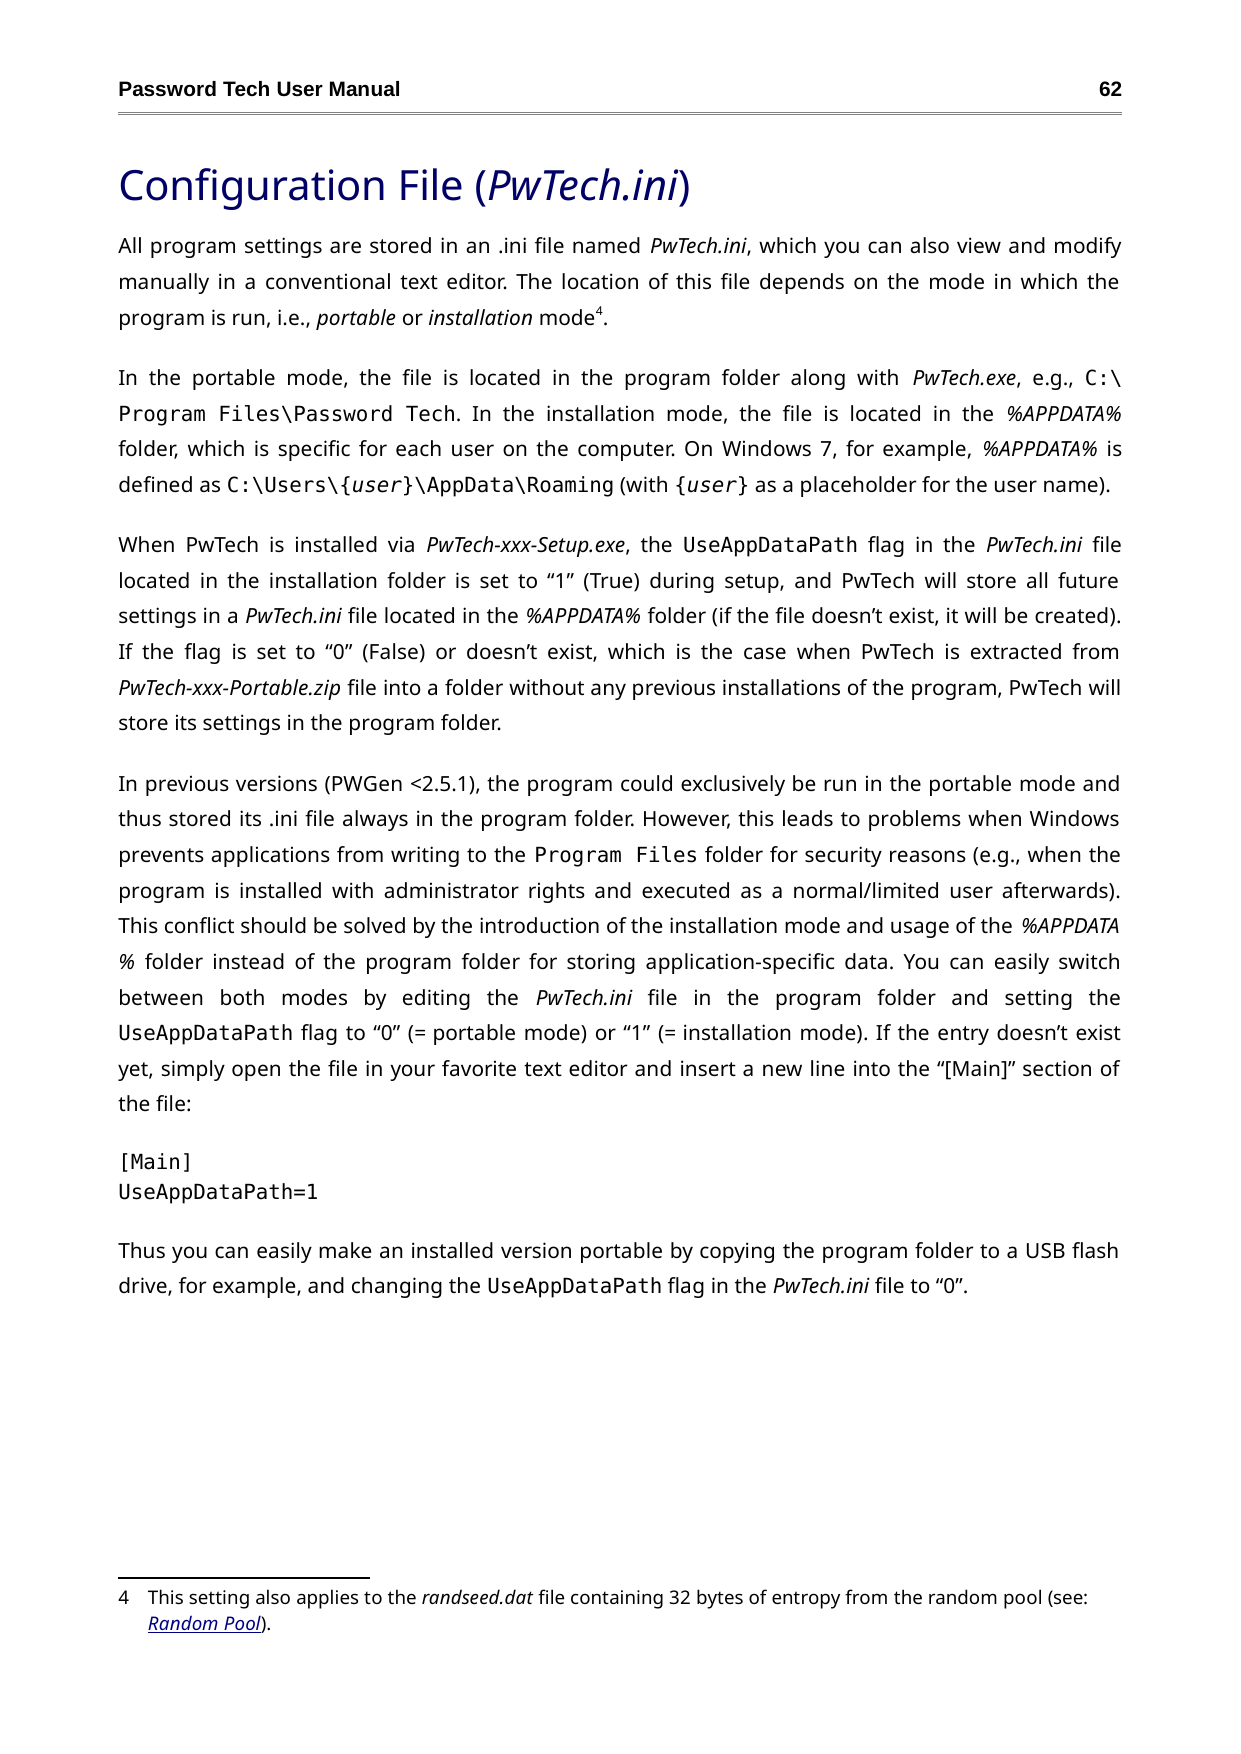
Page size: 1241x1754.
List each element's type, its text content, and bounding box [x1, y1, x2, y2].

text [Main] [118, 1150, 1122, 1174]
subtitle Configuration File (PwTech.ini) [118, 156, 1122, 212]
text In previous versions (PWGen <2.5.1), the program could exclusively be run in the portable mode and thus stored its .ini file always in the program folder. However, this leads to problems when Windows prevents applications from writing to the Program Files folder for security reasons (e.g., when the program is installed with administrator rights and executed as a normal/limited user afterwards). This conflict should be solved by the introduction of the installation mode and usage of the %APPDATA% folder instead of the program folder for storing application-specific data. You can easily switch between both modes by editing the PwTech.ini file in the program folder and setting the UseAppDataPath flag to “0” (= portable mode) or “1” (= installation mode). If the entry doesn’t exist yet, simply open the file in your favorite text editor and insert a new line into the “[Main]” section of the file: [118, 769, 1122, 1118]
text Thus you can easily make an installed version portable by copying the program folder to a USB flash drive, for example, and changing the UseAppDataPath flag in the PwTech.ini file to “0”. [118, 1236, 1122, 1300]
text All program settings are stored in an .ini file named PwTech.ini, which you can also view and modify manually in a conventional text editor. The location of this file depends on the mode in which the program is run, i.e., portable or installation mode. [118, 231, 1122, 331]
text UseAppDataPath=1 [118, 1180, 1122, 1205]
text When PwTech is installed via PwTech-xxx-Setup.exe, the UseAppDataPath flag in the PwTech.ini file located in the installation folder is set to “1” (True) during setup, and PwTech will store all future settings in a PwTech.ini file located in the %APPDATA% folder (if the file doesn’t exist, it will be created). If the flag is set to “0” (False) or doesn’t exist, which is the case when PwTech is extracted from PwTech-xxx-Portable.zip file into a folder without any previous installations of the program, PwTech will store its settings in the program folder. [118, 530, 1122, 737]
text This setting also applies to the randseed.dat file containing 32 bytes of entropy from the random pool (see: Random Pool). [118, 1584, 1122, 1636]
text In the portable mode, the file is located in the program folder along with PwTech.exe, e.g., C:\Program Files\Password Tech. In the installation mode, the file is located in the %APPDATA% folder, which is specific for each user on the computer. On Windows 7, for example, %APPDATA% is defined as C:\Users\{user}\AppData\Roaming (with {user} as a placeholder for the user name). [118, 363, 1122, 498]
